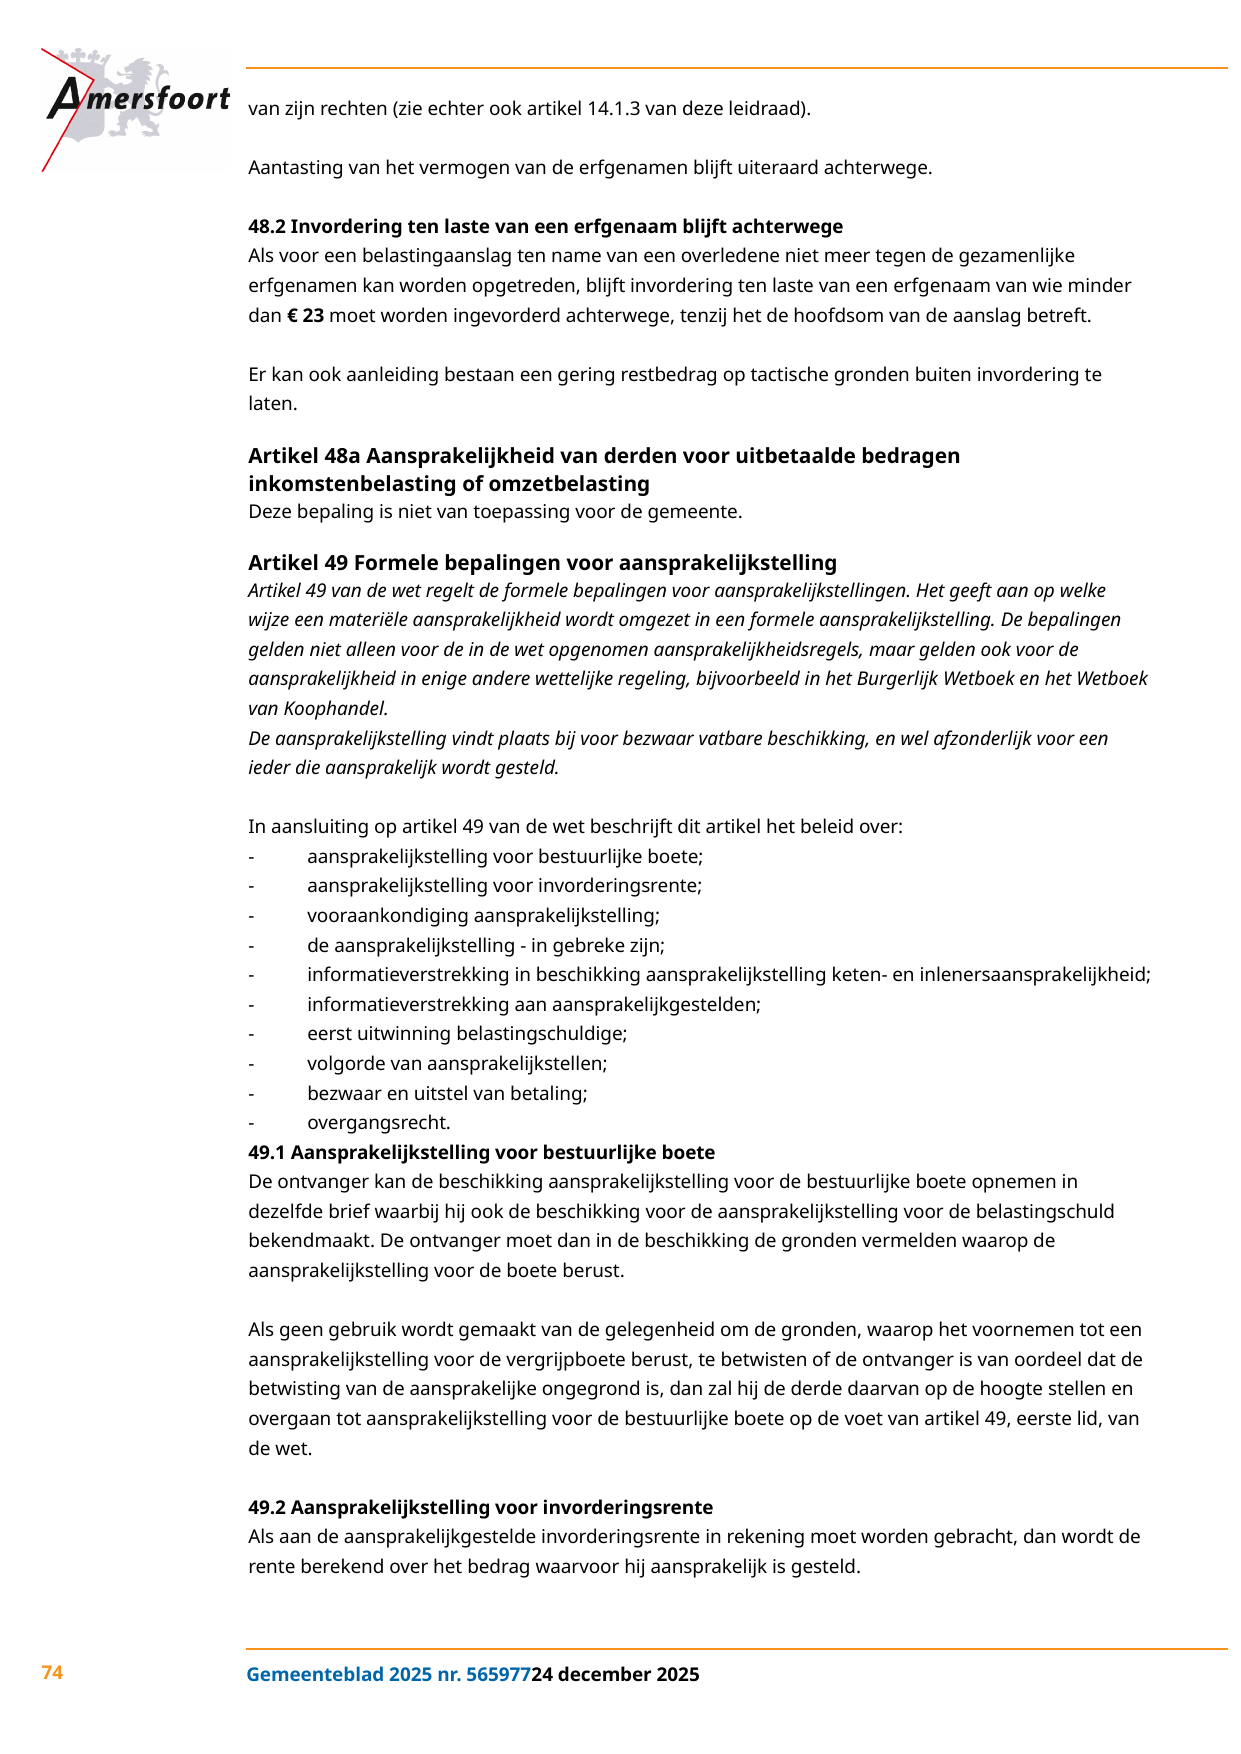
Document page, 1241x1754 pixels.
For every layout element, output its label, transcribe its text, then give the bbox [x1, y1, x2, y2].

text 49.1 Aansprakelijkstelling voor bestuurlijke boete [248, 1139, 1152, 1164]
text De aansprakelijkstelling vindt plaats bij voor bezwaar vatbare beschikking, en wel afzonderlijk voor een ieder die aansprakelijk wordt gesteld. [248, 725, 1152, 780]
text 49.2 Aansprakelijkstelling voor invorderingsrente [248, 1494, 1152, 1519]
text Als geen gebruik wordt gemaakt van de gelegenheid om de gronden, waarop het voornemen tot een aansprakelijkstelling voor de vergrijpboete berust, te betwisten of de ontvanger is van oordeel dat de betwisting van de aansprakelijke ongegrond is, dan zal hij de derde daarvan op de hoogte stellen en overgaan tot aansprakelijkstelling voor de bestuurlijke boete op de voet van artikel 49, eerste lid, van de wet. [248, 1316, 1152, 1460]
text Artikel 48a Aansprakelijkheid van derden voor uitbetaalde bedragen inkomstenbelasting of omzetbelasting [248, 441, 1152, 498]
text Artikel 49 Formele bepalingen voor aansprakelijkstelling [248, 548, 1152, 577]
list informatieverstrekking aan aansprakelijkgestelden; [248, 991, 1152, 1017]
list vooraankondiging aansprakelijkstelling; [248, 902, 1152, 928]
list eerst uitwinning belastingschuldige; [248, 1021, 1152, 1046]
text van zijn rechten (zie echter ook artikel 14.1.3 van deze leidraad). [248, 95, 1152, 121]
list de aansprakelijkstelling - in gebreke zijn; [248, 932, 1152, 957]
picture [41, 47, 231, 172]
list volgorde van aansprakelijkstellen; [248, 1050, 1152, 1076]
text In aansluiting op artikel 49 van de wet beschrijft dit artikel het beleid over: [248, 813, 1152, 839]
list aansprakelijkstelling voor bestuurlijke boete; [248, 843, 1152, 869]
text Artikel 49 van de wet regelt de formele bepalingen voor aansprakelijkstellingen. Het geeft aan op welke wijze een materiële aansprakelijkheid wordt omgezet in een formele aansprakelijkstelling. De bepalingen gelden niet alleen voor de in de wet opgenomen aansprakelijkheidsregels, maar gelden ook voor de aansprakelijkheid in enige andere wettelijke regeling, bijvoorbeeld in het Burgerlijk Wetboek en het Wetboek van Koophandel. [248, 577, 1152, 721]
list overgangsrecht. [248, 1109, 1152, 1135]
text Deze bepaling is niet van toepassing voor de gemeente. [248, 498, 1152, 524]
text Als aan de aansprakelijkgestelde invorderingsrente in rekening moet worden gebracht, dan wordt de rente berekend over het bedrag waarvoor hij aansprakelijk is gesteld. [248, 1523, 1152, 1579]
list bezwaar en uitstel van betaling; [248, 1080, 1152, 1105]
list informatieverstrekking in beschikking aansprakelijkstelling keten- en inlenersaansprakelijkheid; [248, 961, 1152, 987]
text 48.2 Invordering ten laste van een erfgenaam blijft achterwege [248, 213, 1152, 239]
list aansprakelijkstelling voor invorderingsrente; [248, 873, 1152, 898]
text Aantasting van het vermogen van de erfgenamen blijft uiteraard achterwege. [248, 154, 1152, 180]
text De ontvanger kan de beschikking aansprakelijkstelling voor de bestuurlijke boete opnemen in dezelfde brief waarbij hij ook de beschikking voor de aansprakelijkstelling voor de belastingschuld bekendmaakt. De ontvanger moet dan in de beschikking de gronden vermelden waarop de aansprakelijkstelling voor de boete berust. [248, 1168, 1152, 1283]
text Als voor een belastingaanslag ten name van een overledene niet meer tegen de gezamenlijke erfgenamen kan worden opgetreden, blijft invordering ten laste van een erfgenaam van wie minder dan € 23 moet worden ingevorderd achterwege, tenzij het de hoofdsom van de aanslag betreft. [248, 243, 1152, 328]
text Er kan ook aanleiding bestaan een gering restbedrag op tactische gronden buiten invordering te laten. [248, 361, 1152, 416]
